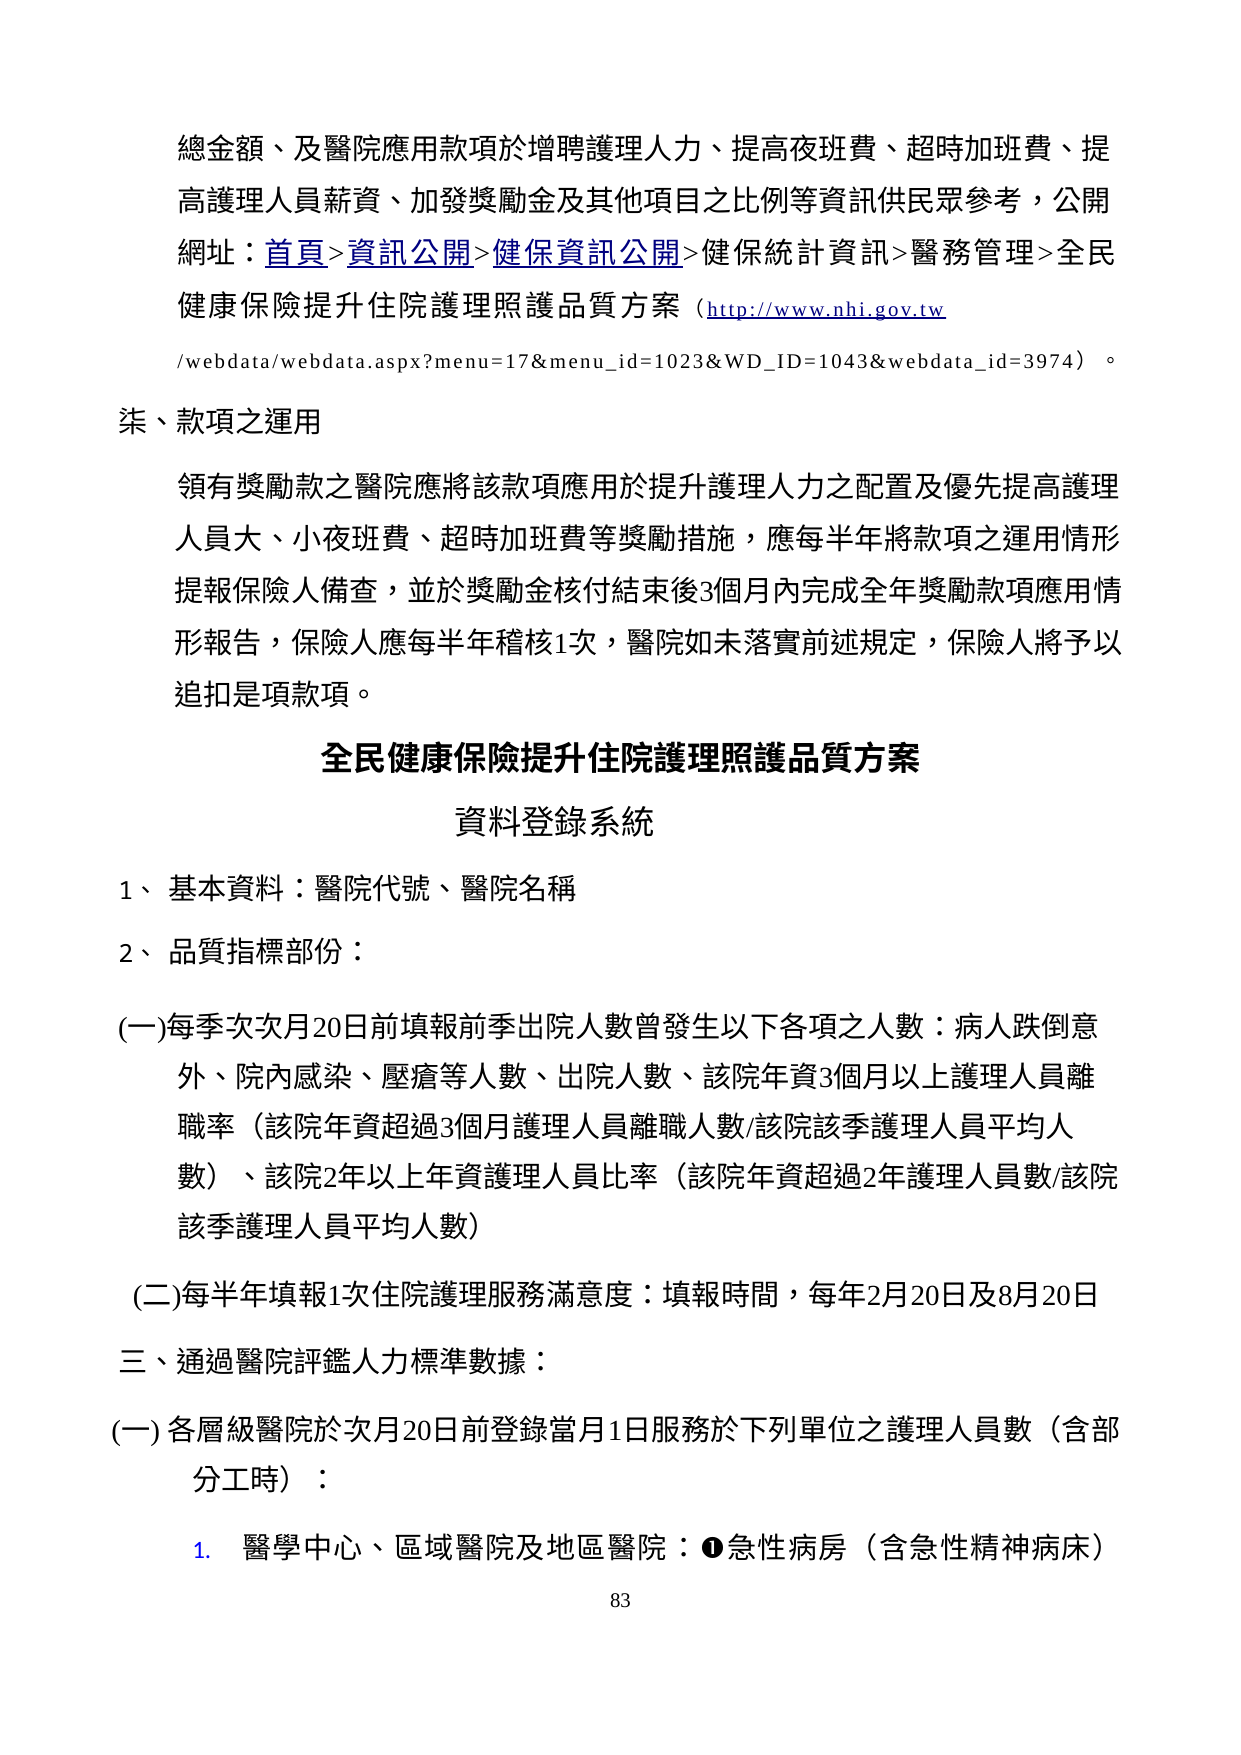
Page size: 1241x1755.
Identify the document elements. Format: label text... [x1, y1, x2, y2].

text (一) 各層級醫院於次月20日前登錄當月1日服務於下列單位之護理人員數（含部分工時）： [104, 1400, 1122, 1500]
text 柒、款項之運用 [118, 391, 1122, 443]
text (一)每季次次月20日前填報前季岀院人數曾發生以下各項之人數：病人跌倒意外、院內感染、壓瘡等人數、岀院人數、該院年資3個月以上護理人員離職率（該院年資超過3個月護理人員離職人數/該院該季護理人員平均人數）、該院2年以上年資護理人員比率（該院年資超過2年護理人員數/該院該季護理人員平均人數） [118, 997, 1122, 1247]
list 品質指標部份： [118, 922, 1122, 972]
text (二)每半年填報1次住院護理服務滿意度：填報時間，每年2月20日及8月20日 [118, 1265, 1122, 1315]
text 全民健康保險提升住院護理照護品質方案 [118, 728, 1122, 781]
list 基本資料：醫院代號、醫院名稱 [118, 858, 1122, 910]
list 醫學中心、區域醫院及地區醫院：急性病房（含急性精神病床） [192, 1518, 1122, 1568]
text 三、通過醫院評鑑人力標準數據： [118, 1333, 1122, 1383]
text 總金額、及醫院應用款項於增聘護理人力、提高夜班費、超時加班費、提高護理人員薪資、加發獎勵金及其他項目之比例等資訊供民眾參考，公開網址：首頁>資訊公開>健保資訊公開>健保統計資訊>醫務管理>全民健康保險提升住院護理照護品質方案（http://www.nhi.gov.tw /webdata/webdata.aspx?menu=17&menu_id=1023&WD_ID=1043&webdata_id=3974）。 [118, 118, 1122, 378]
text 資料登錄系統 [118, 793, 1122, 845]
text 領有獎勵款之醫院應將該款項應用於提升護理人力之配置及優先提高護理人員大、小夜班費、超時加班費等獎勵措施，應每半年將款項之運用情形提報保險人備查，並於獎勵金核付結束後3個月內完成全年獎勵款項應用情形報告，保險人應每半年稽核1次，醫院如未落實前述規定，保險人將予以追扣是項款項。 [174, 456, 1122, 716]
